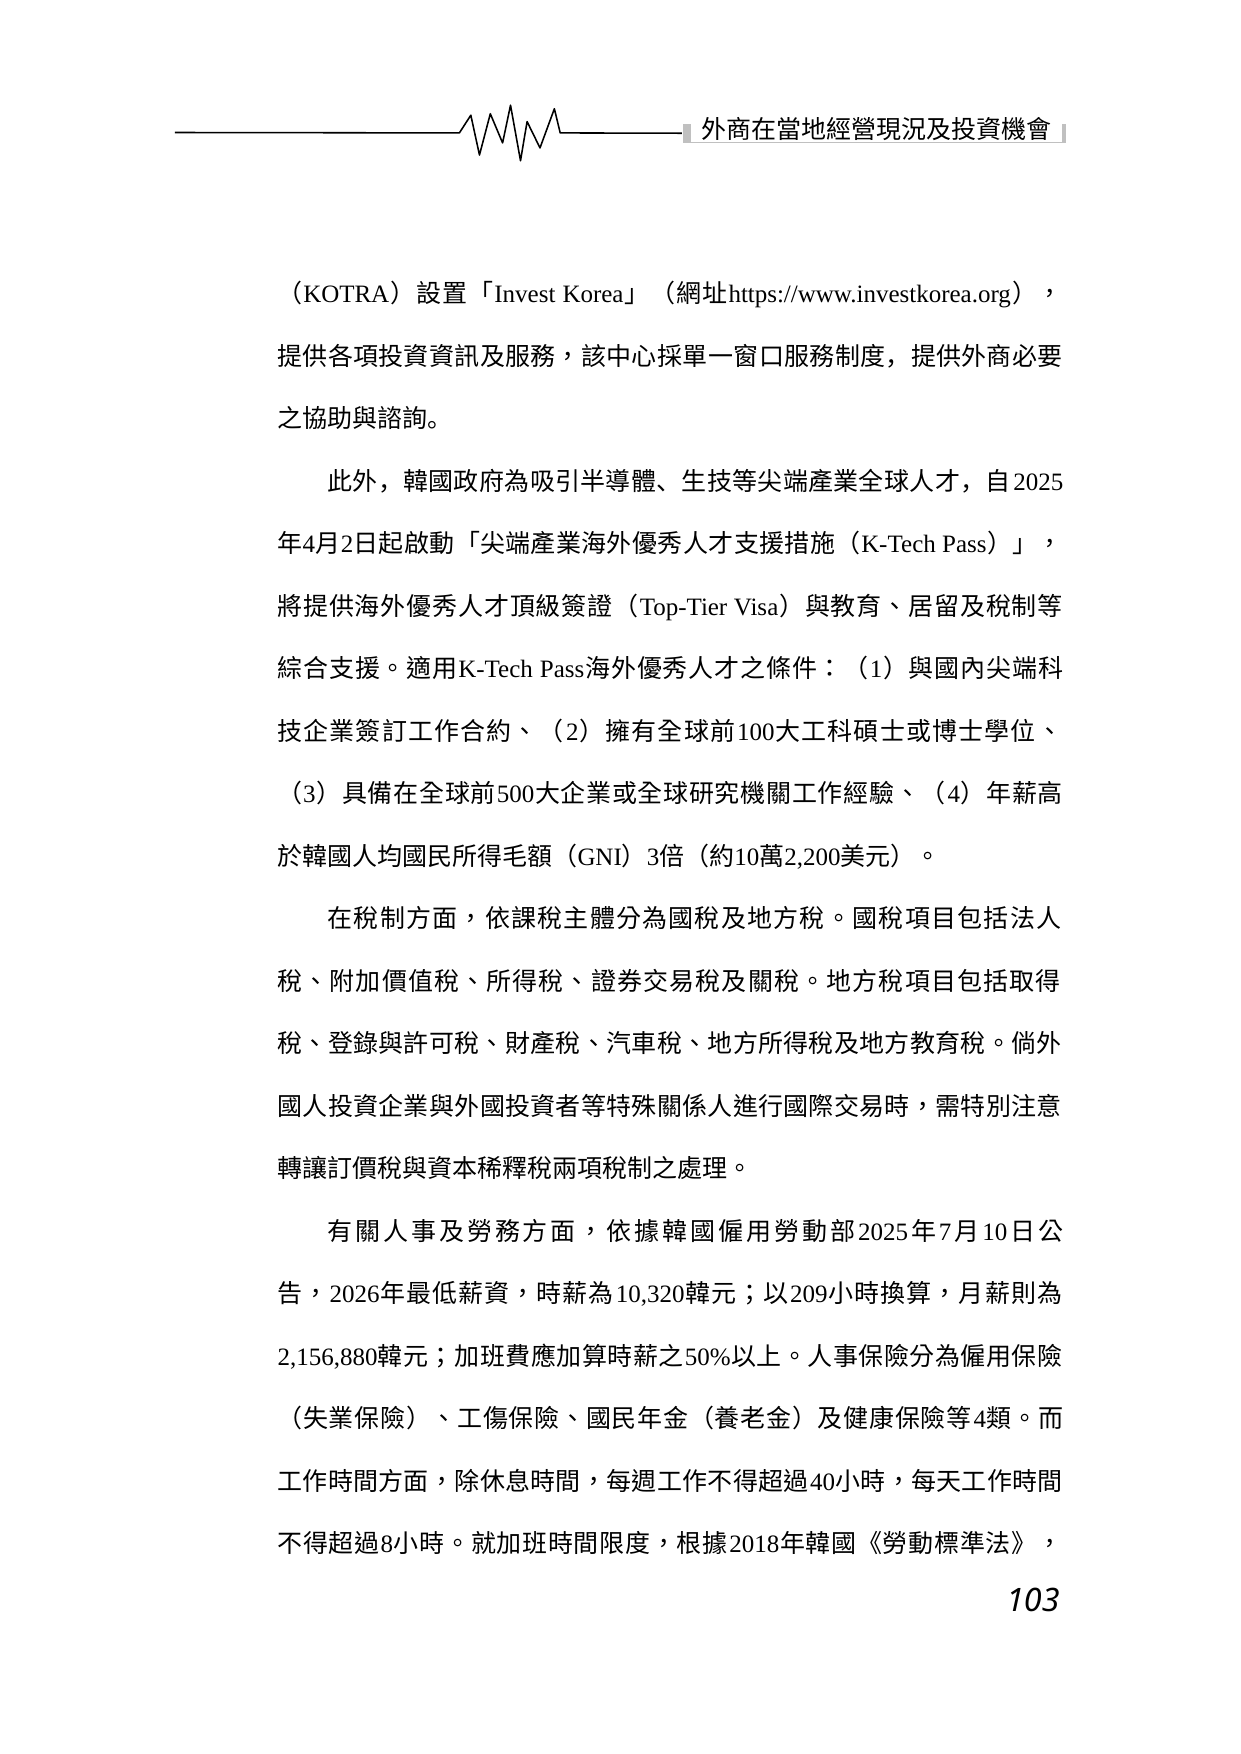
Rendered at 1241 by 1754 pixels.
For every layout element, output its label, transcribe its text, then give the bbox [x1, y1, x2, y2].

text （KOTRA）設置「Invest Korea」（網址https://www.investkorea.org），提供各項投資資訊及服務，該中心採單一窗口服務制度，提供外商必要之協助與諮詢。 [277, 250, 1063, 438]
text 在稅制方面，依課稅主體分為國稅及地方稅。國稅項目包括法人稅、附加價值稅、所得稅、證券交易稅及關稅。地方稅項目包括取得稅、登錄與許可稅、財產稅、汽車稅、地方所得稅及地方教育稅。倘外國人投資企業與外國投資者等特殊關係人進行國際交易時，需特別注意轉讓訂價稅與資本稀釋稅兩項稅制之處理。 [277, 875, 1063, 1188]
text 此外，韓國政府為吸引半導體、生技等尖端產業全球人才，自2025年4月2日起啟動「尖端產業海外優秀人才支援措施（K-Tech Pass）」，將提供海外優秀人才頂級簽證（Top-Tier Visa）與教育、居留及稅制等綜合支援。適用K-Tech Pass海外優秀人才之條件：（1）與國內尖端科技企業簽訂工作合約、（2）擁有全球前100大工科碩士或博士學位、（3）具備在全球前500大企業或全球研究機關工作經驗、（4）年薪高於韓國人均國民所得毛額（GNI）3倍（約10萬2,200美元）。 [277, 438, 1063, 875]
text 有關人事及勞務方面，依據韓國僱用勞動部2025年7月10日公告，2026年最低薪資，時薪為10,320韓元；以209小時換算，月薪則為2,156,880韓元；加班費應加算時薪之50%以上。人事保險分為僱用保險（失業保險）、工傷保險、國民年金（養老金）及健康保險等4類。而工作時間方面，除休息時間，每週工作不得超過40小時，每天工作時間不得超過8小時。就加班時間限度，根據2018年韓國《勞動標準法》， [277, 1188, 1063, 1563]
